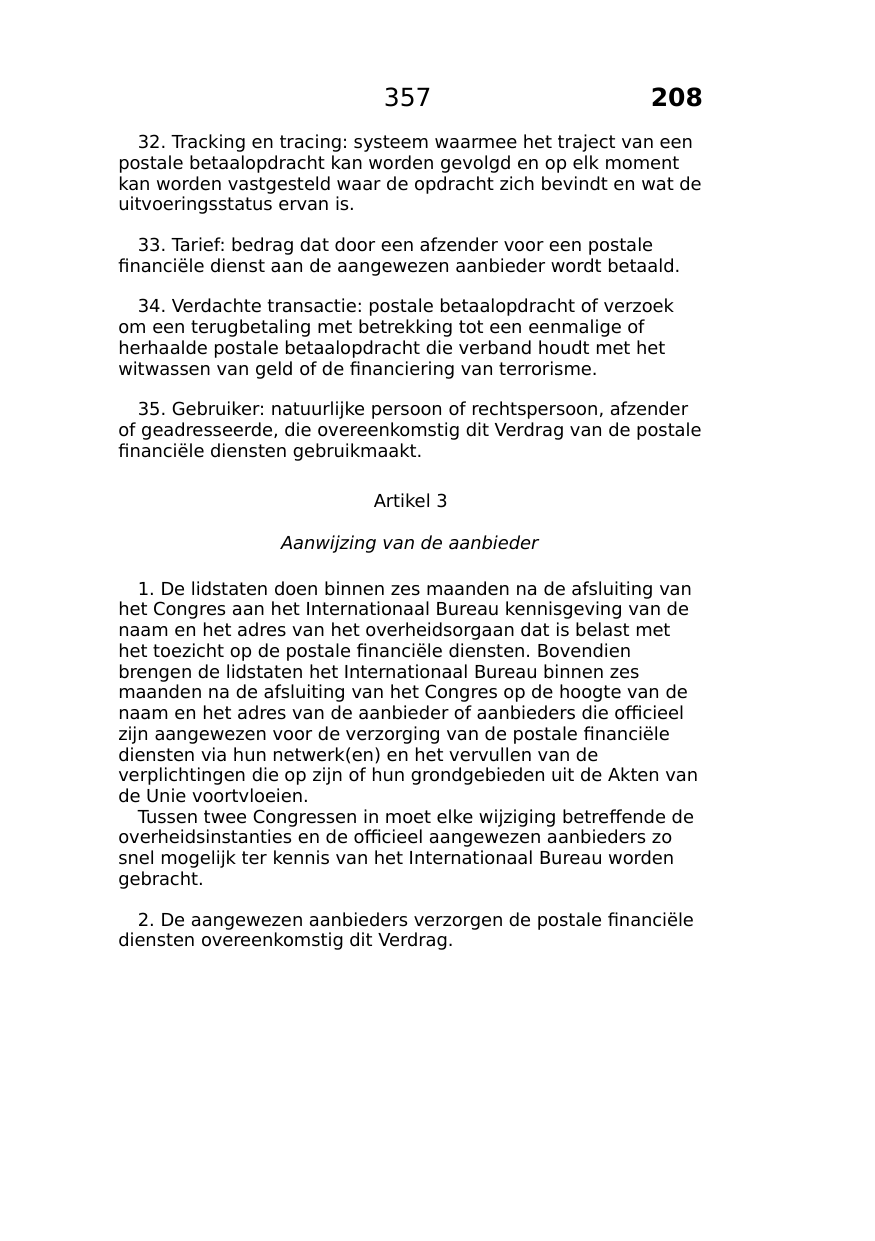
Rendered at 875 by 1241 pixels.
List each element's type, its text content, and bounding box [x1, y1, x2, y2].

text 2. De aangewezen aanbieders verzorgen de postale financiële diensten overeenkomstig dit Verdrag. [118, 909, 703, 951]
text Tussen twee Congressen in moet elke wijziging betreffende de overheidsinstanties en de officieel aangewezen aanbieders zo snel mogelijk ter kennis van het Internationaal Bureau worden gebracht. [118, 807, 703, 889]
text 32. Tracking en tracing: systeem waarmee het traject van een postale betaalopdracht kan worden gevolgd en op elk moment kan worden vastgesteld waar de opdracht zich bevindt en wat de uitvoeringsstatus ervan is. [118, 132, 703, 215]
subtitle Artikel 3 Aanwijzing van de aanbieder [118, 491, 703, 553]
text 34. Verdachte transactie: postale betaalopdracht of verzoek om een terugbetaling met betrekking tot een eenmalige of herhaalde postale betaalopdracht die verband houdt met het witwassen van geld of de financiering van terrorisme. [118, 296, 703, 379]
text 1. De lidstaten doen binnen zes maanden na de afsluiting van het Congres aan het Internationaal Bureau kennisgeving van de naam en het adres van het overheidsorgaan dat is belast met het toezicht op de postale financiële diensten. Bovendien brengen de lidstaten het Internationaal Bureau binnen zes maanden na de afsluiting van het Congres op de hoogte van de naam en het adres van de aanbieder of aanbieders die officieel zijn aangewezen voor de verzorging van de postale financiële diensten via hun netwerk(en) en het vervullen van de verplichtingen die op zijn of hun grondgebieden uit de Akten van de Unie voortvloeien. [118, 578, 703, 807]
text 35. Gebruiker: natuurlijke persoon of rechtspersoon, afzender of geadresseerde, die overeenkomstig dit Verdrag van de postale financiële diensten gebruikmaakt. [118, 399, 703, 461]
text 33. Tarief: bedrag dat door een afzender voor een postale financiële dienst aan de aangewezen aanbieder wordt betaald. [118, 235, 703, 276]
